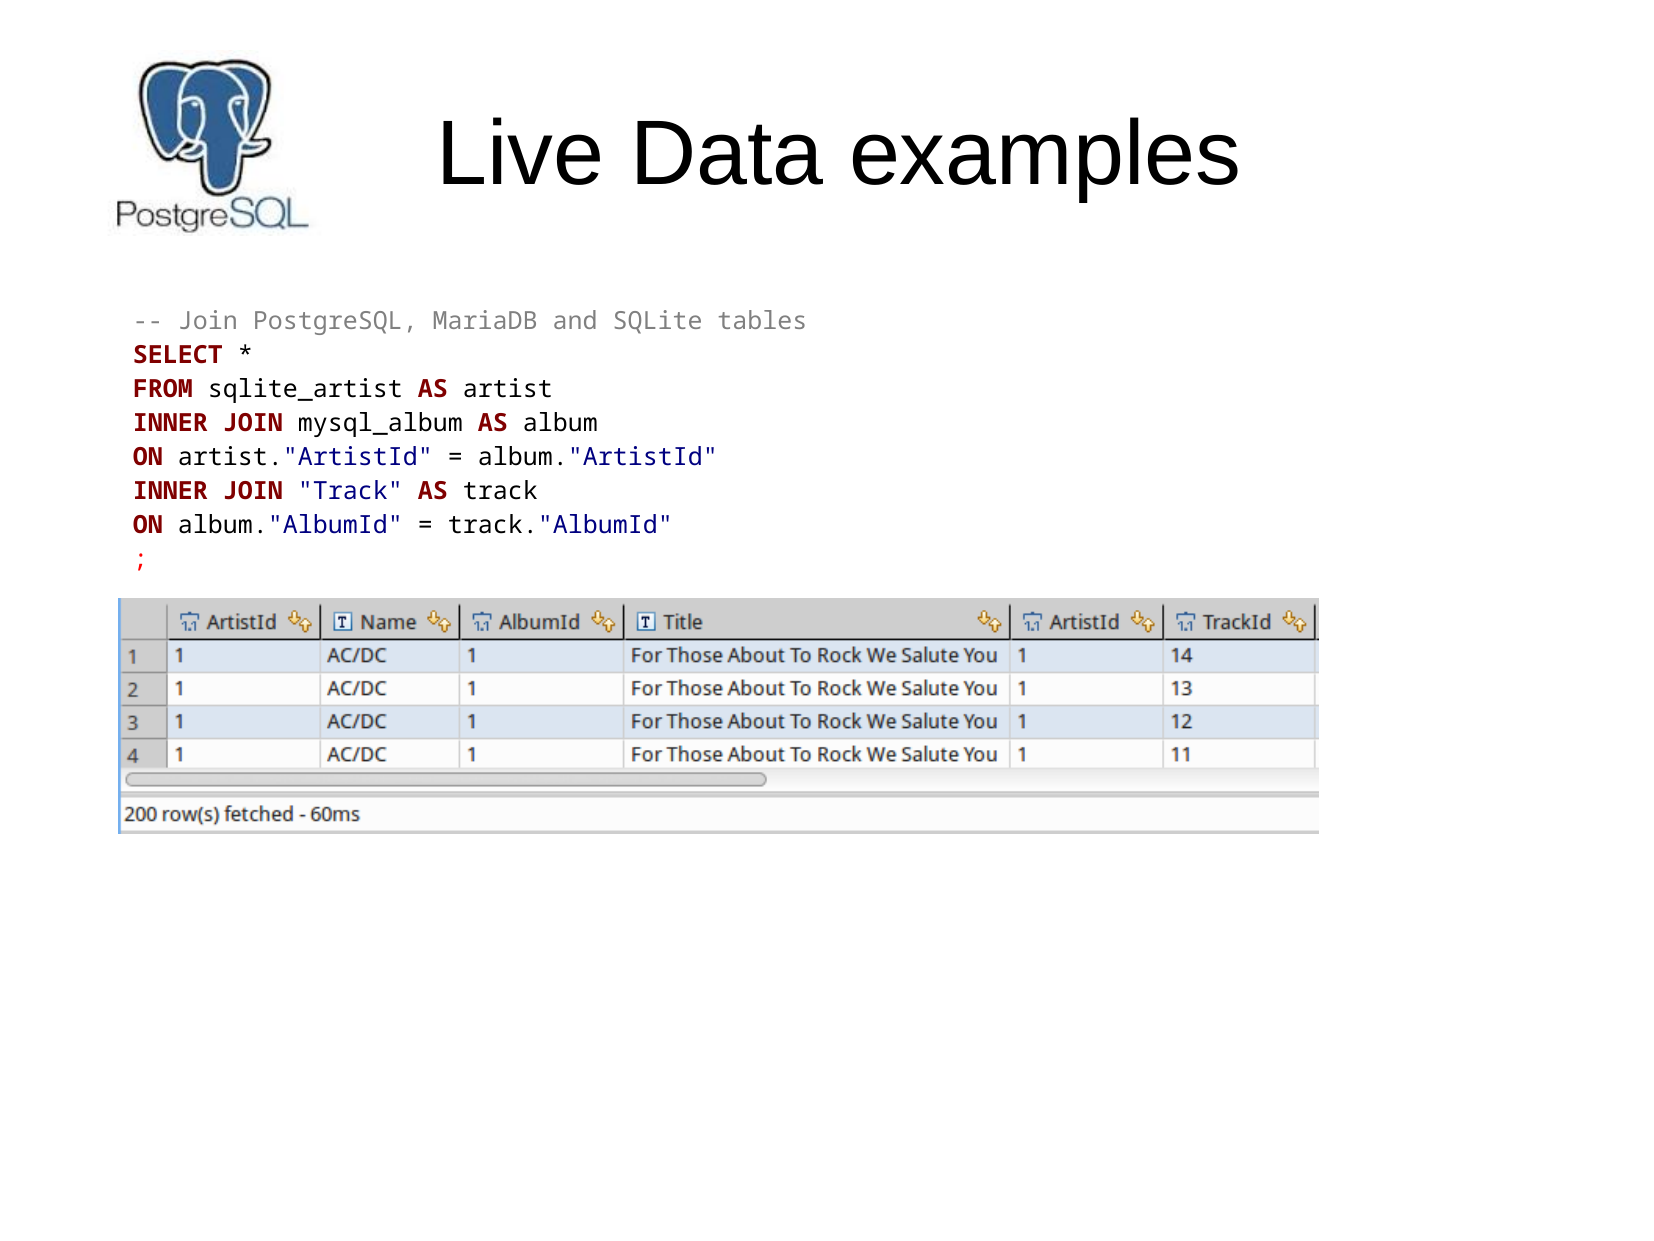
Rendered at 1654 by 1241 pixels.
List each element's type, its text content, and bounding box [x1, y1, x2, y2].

picture [118, 598, 1319, 834]
text_box -- Join PostgreSQL, MariaDB and SQLite tables SELECT * FROM sqlite_artist AS artist INNER JOIN mysql_album AS album ON artist."ArtistId" = album."ArtistId" INNER JOIN "Track" AS track ON album."AlbumId" = track."AlbumId" ; [118, 295, 1289, 554]
title Live Data examples [82, 49, 1571, 257]
list [82, 290, 1538, 1010]
picture [58, 50, 356, 237]
